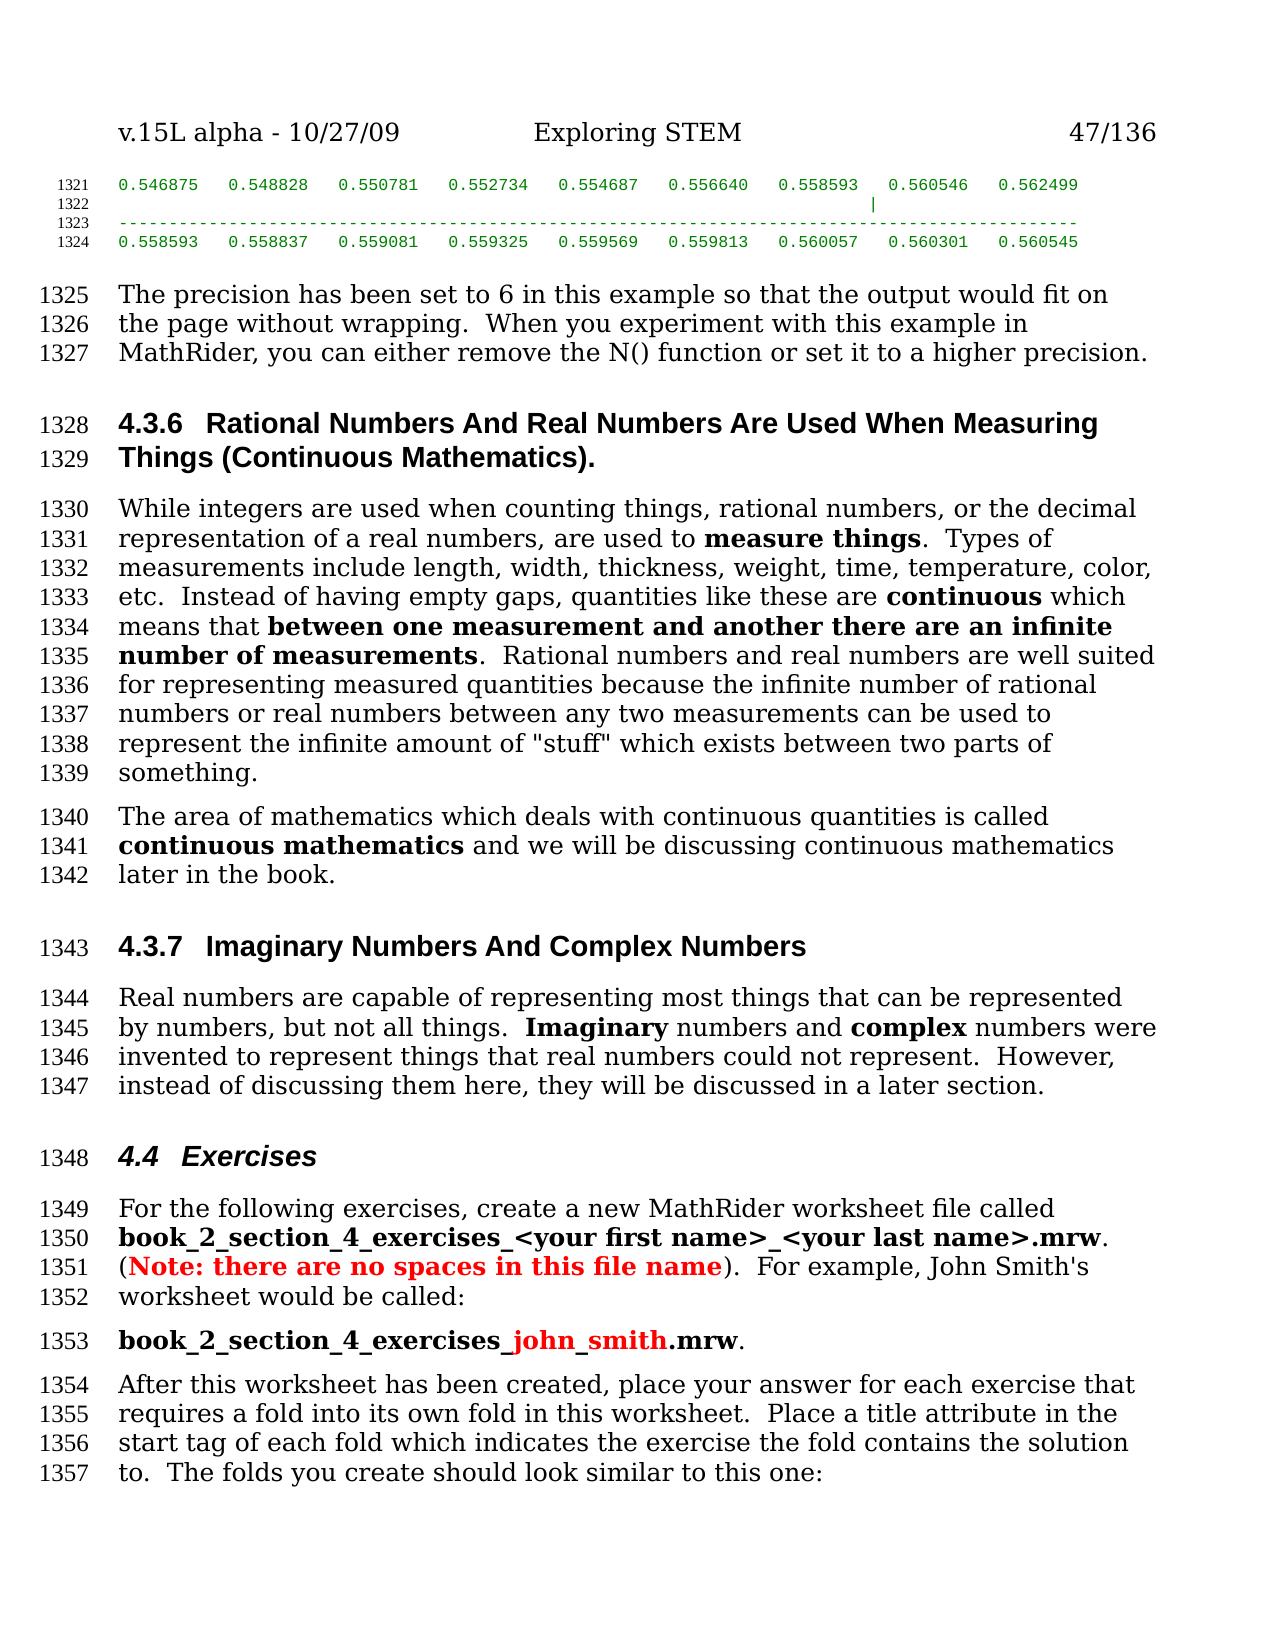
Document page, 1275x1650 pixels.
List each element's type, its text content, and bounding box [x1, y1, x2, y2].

text The area of mathematics which deals with continuous quantities is called continuous mathematics and we will be discussing continuous mathematics later in the book. [118, 802, 1157, 890]
subtitle Exercises [118, 1139, 1157, 1173]
text For the following exercises, create a new MathRider worksheet file called book_2_section_4_exercises_<your first name>_<your last name>.mrw. (Note: there are no spaces in this file name). For example, John Smith's worksheet would be called: [118, 1194, 1157, 1311]
text The precision has been set to 6 in this example so that the output would fit on the page without wrapping. When you experiment with this example in MathRider, you can either remove the N() function or set it to a higher precision. [118, 280, 1157, 367]
text 0.558593 0.558837 0.559081 0.559325 0.559569 0.559813 0.560057 0.560301 0.560545 [118, 233, 1157, 252]
text While integers are used when counting things, rational numbers, or the decimal representation of a real numbers, are used to measure things. Types of measurements include length, width, thickness, weight, time, temperature, color, etc. Instead of having empty gaps, quantities like these are continuous which means that between one measurement and another there are an infinite number of measurements. Rational numbers and real numbers are well suited for representing measured quantities because the infinite number of rational numbers or real numbers between any two measurements can be used to represent the infinite amount of "stuff" which exists between two parts of something. [118, 494, 1157, 787]
text | [118, 196, 1157, 214]
subtitle Imaginary Numbers And Complex Numbers [118, 929, 1157, 962]
text ------------------------------------------------------------------------------------------------ [118, 214, 1157, 233]
text book_2_section_4_exercises_john_smith.mrw. [118, 1326, 1157, 1355]
text 0.546875 0.548828 0.550781 0.552734 0.554687 0.556640 0.558593 0.560546 0.562499 [118, 177, 1157, 196]
subtitle Rational Numbers And Real Numbers Are Used When Measuring Things (Continuous Mathematics). [118, 407, 1157, 474]
text Real numbers are capable of representing most things that can be represented by numbers, but not all things. Imaginary numbers and complex numbers were invented to represent things that real numbers could not represent. However, instead of discussing them here, they will be discussed in a later section. [118, 983, 1157, 1100]
text After this worksheet has been created, place your answer for each exercise that requires a fold into its own fold in this worksheet. Place a title attribute in the start tag of each fold which indicates the exercise the fold contains the solution to. The folds you create should look similar to this one: [118, 1370, 1157, 1487]
